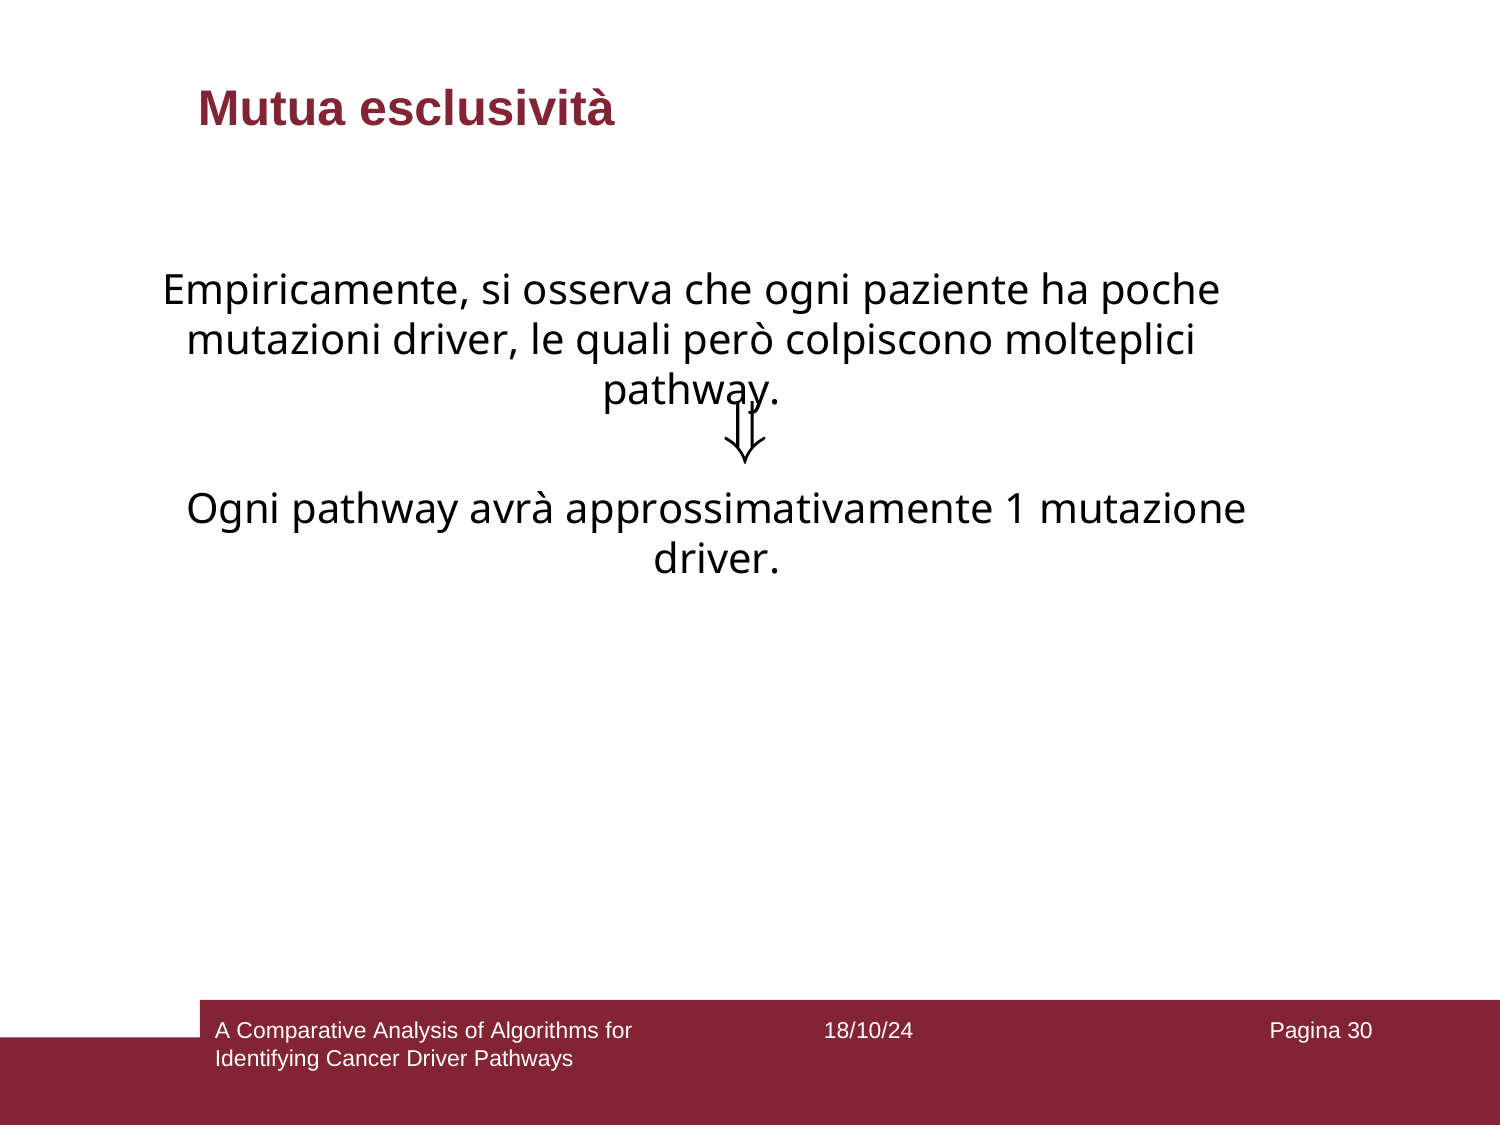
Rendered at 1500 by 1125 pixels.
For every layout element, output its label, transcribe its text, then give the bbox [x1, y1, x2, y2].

text_box Ogni pathway avrà approssimativamente 1 mutazione driver. [171, 474, 1342, 590]
text_box Empiricamente, si osserva che ogni paziente ha poche mutazioni driver, le quali però colpiscono molteplici pathway. [147, 255, 1359, 371]
title Mutua esclusività [183, 67, 1400, 150]
text_box A Comparative Analysis of Algorithms for Identifying Cancer Driver Pathways [199, 1008, 676, 1084]
text_box Pagina <number> [1074, 1008, 1388, 1084]
text_box 18/10/24 [712, 1008, 1026, 1084]
picture [724, 401, 766, 464]
